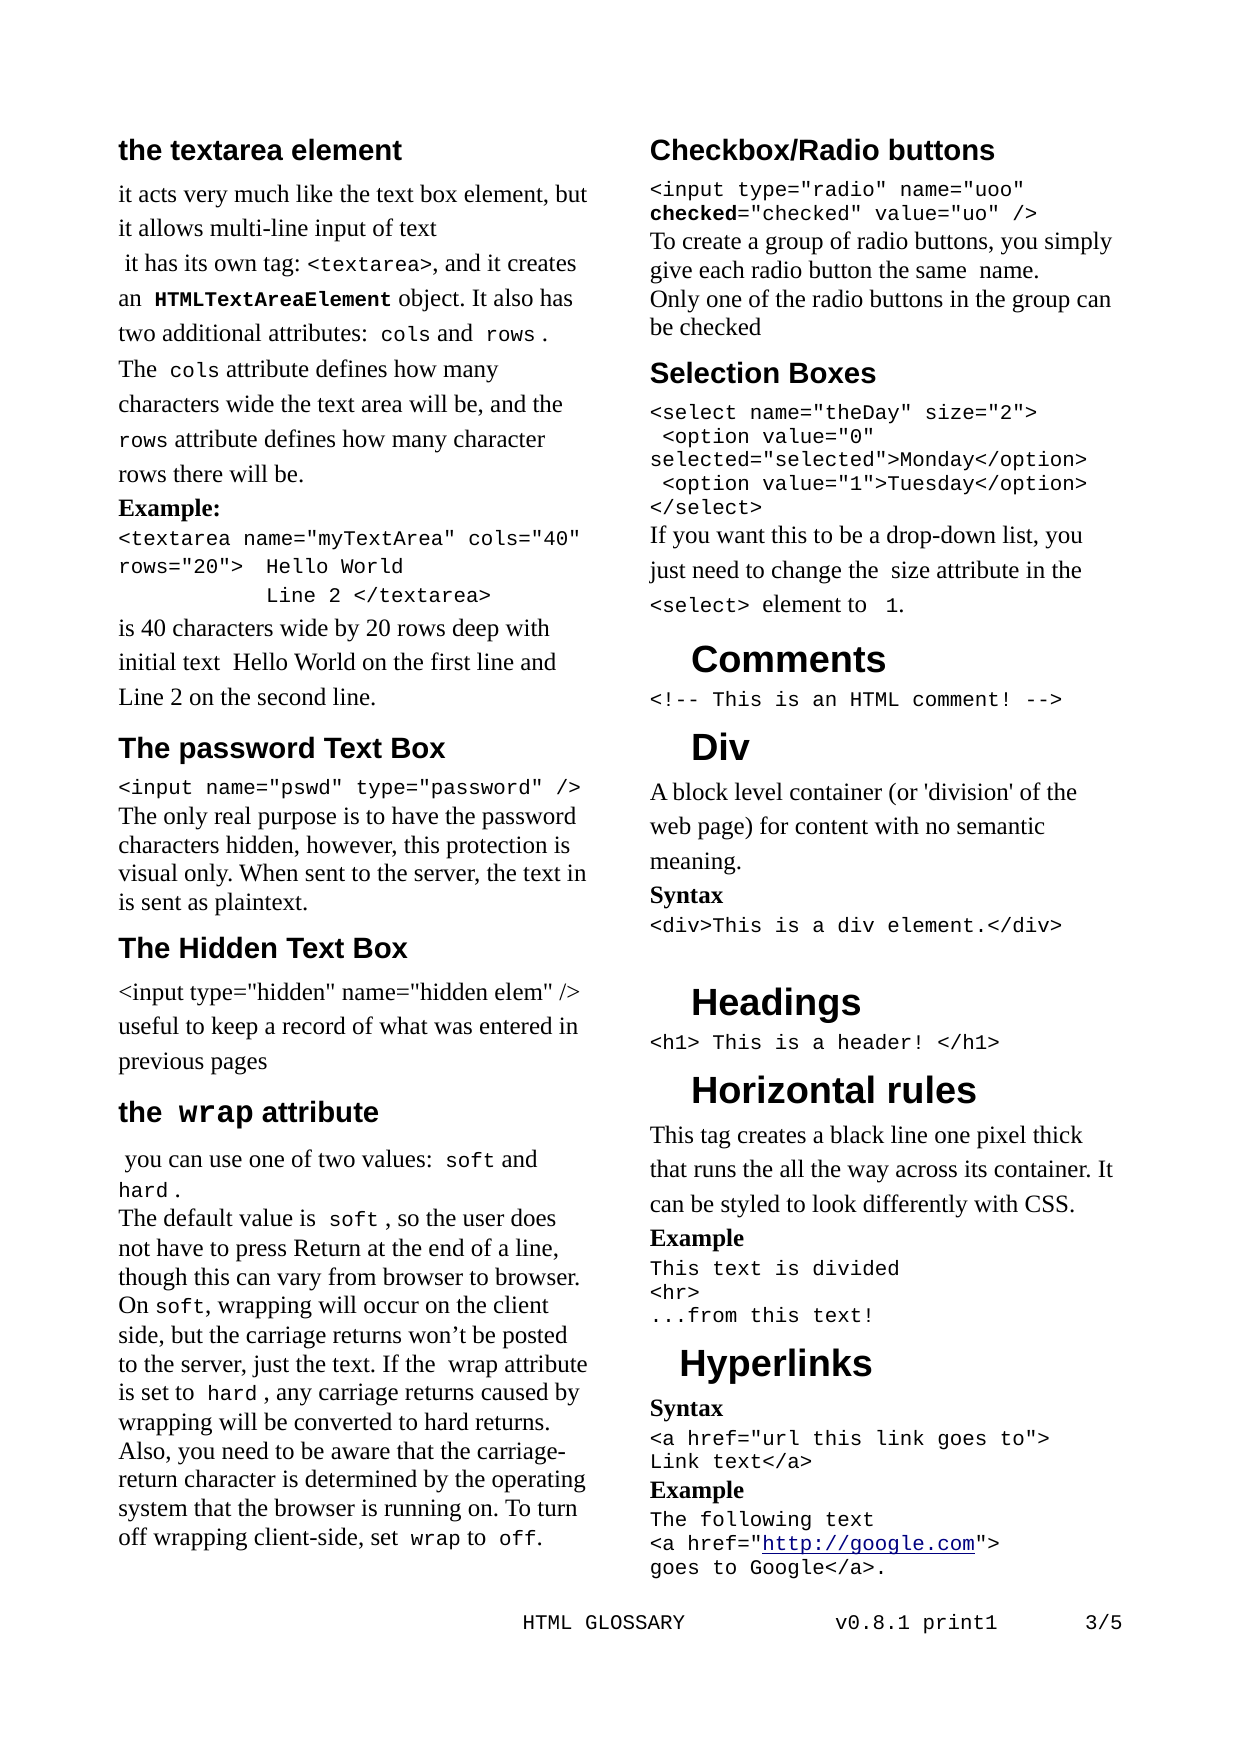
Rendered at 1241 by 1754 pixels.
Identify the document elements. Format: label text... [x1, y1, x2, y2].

subtitle the textarea element [118, 133, 591, 166]
text <input type="radio" name="uoo" checked="checked" value="uo" /> [649, 179, 1122, 226]
text <input name="pswd" type="password" /> [118, 777, 591, 801]
text This tag creates a black line one pixel thick that runs the all the way across its container. It can be styled to look differently with CSS. [649, 1120, 1122, 1218]
text The cols attribute defines how many characters wide the text area will be, and the rows attribute defines how many character rows there will be. [118, 354, 591, 488]
text <div>This is a div element.</div> [649, 915, 1122, 938]
text The only real purpose is to have the password characters hidden, however, this protection is visual only. When sent to the server, the text in is sent as plaintext. [118, 801, 591, 916]
text <option value="1">Tuesday</option> [649, 473, 1122, 497]
text Syntax [649, 1393, 1122, 1422]
subtitle The Hidden Text Box [118, 931, 591, 964]
text <!-- This is an HTML comment! --> [649, 689, 1122, 713]
text ...from this text! [649, 1305, 1122, 1329]
text Syntax [649, 880, 1122, 909]
text you can use one of two values: soft and hard . [118, 1144, 591, 1203]
text On soft, wrapping will occur on the client side, but the carriage returns won’t be posted to the server, just the text. If the wrap attribute is set to hard , any carriage returns caused by wrapping will be converted to hard returns. Also, you need to be aware that the carriage-return character is determined by the operating system that the browser is running on. To turn off wrapping client-side, set wrap to off. [118, 1290, 591, 1552]
text Line 2 </textarea> [118, 585, 591, 608]
text Link text</a> [649, 1451, 1122, 1475]
subtitle Hyperlinks [679, 1341, 1122, 1384]
subtitle Div [679, 724, 1122, 768]
text is 40 characters wide by 20 rows deep with initial text Hello World on the first line and Line 2 on the second line. [118, 613, 591, 711]
text Example [649, 1475, 1122, 1504]
text The default value is soft , so the user does not have to press Return at the end of a line, though this can vary from browser to browser. [118, 1203, 591, 1290]
text <option value="0" selected="selected">Monday</option> [649, 426, 1122, 473]
text Only one of the radio buttons in the group can be checked [649, 284, 1122, 341]
text <a href="http://google.com"> [649, 1533, 1122, 1557]
text <select name="theDay" size="2"> [649, 402, 1122, 426]
text <a href="url this link goes to"> [649, 1428, 1122, 1451]
text <h1> This is a header! </h1> [649, 1032, 1122, 1056]
subtitle Horizontal rules [679, 1068, 1122, 1111]
text Example: [118, 493, 591, 522]
text If you want this to be a drop-down list, you just need to change the size attribute in the <select> element to 1. [649, 520, 1122, 619]
text To create a group of radio buttons, you simply give each radio button the same name. [649, 226, 1122, 284]
text <input type="hidden" name="hidden elem" /> [118, 977, 591, 1006]
text <textarea name="myTextArea" cols="40" rows="20"> Hello World [118, 528, 591, 580]
text it acts very much like the text box element, but it allows multi-line input of text [118, 179, 591, 242]
text useful to keep a record of what was entered in previous pages [118, 1011, 591, 1074]
text This text is divided [649, 1258, 1122, 1282]
subtitle The password Text Box [118, 731, 591, 765]
text <hr> [649, 1282, 1122, 1305]
subtitle Selection Boxes [649, 356, 1122, 389]
subtitle Comments [679, 636, 1122, 680]
text </select> [649, 497, 1122, 520]
subtitle Checkbox/Radio buttons [649, 133, 1122, 166]
text goes to Google</a>. [649, 1557, 1122, 1580]
subtitle the wrap attribute [118, 1095, 591, 1132]
text it has its own tag: <textarea>, and it creates an HTMLTextAreaElement object. It also has two additional attributes: cols and rows . [118, 248, 591, 348]
subtitle Headings [679, 980, 1122, 1023]
text A block level container (or 'division' of the web page) for content with no semantic meaning. [649, 777, 1122, 874]
text Example [649, 1223, 1122, 1252]
text The following text [649, 1509, 1122, 1533]
